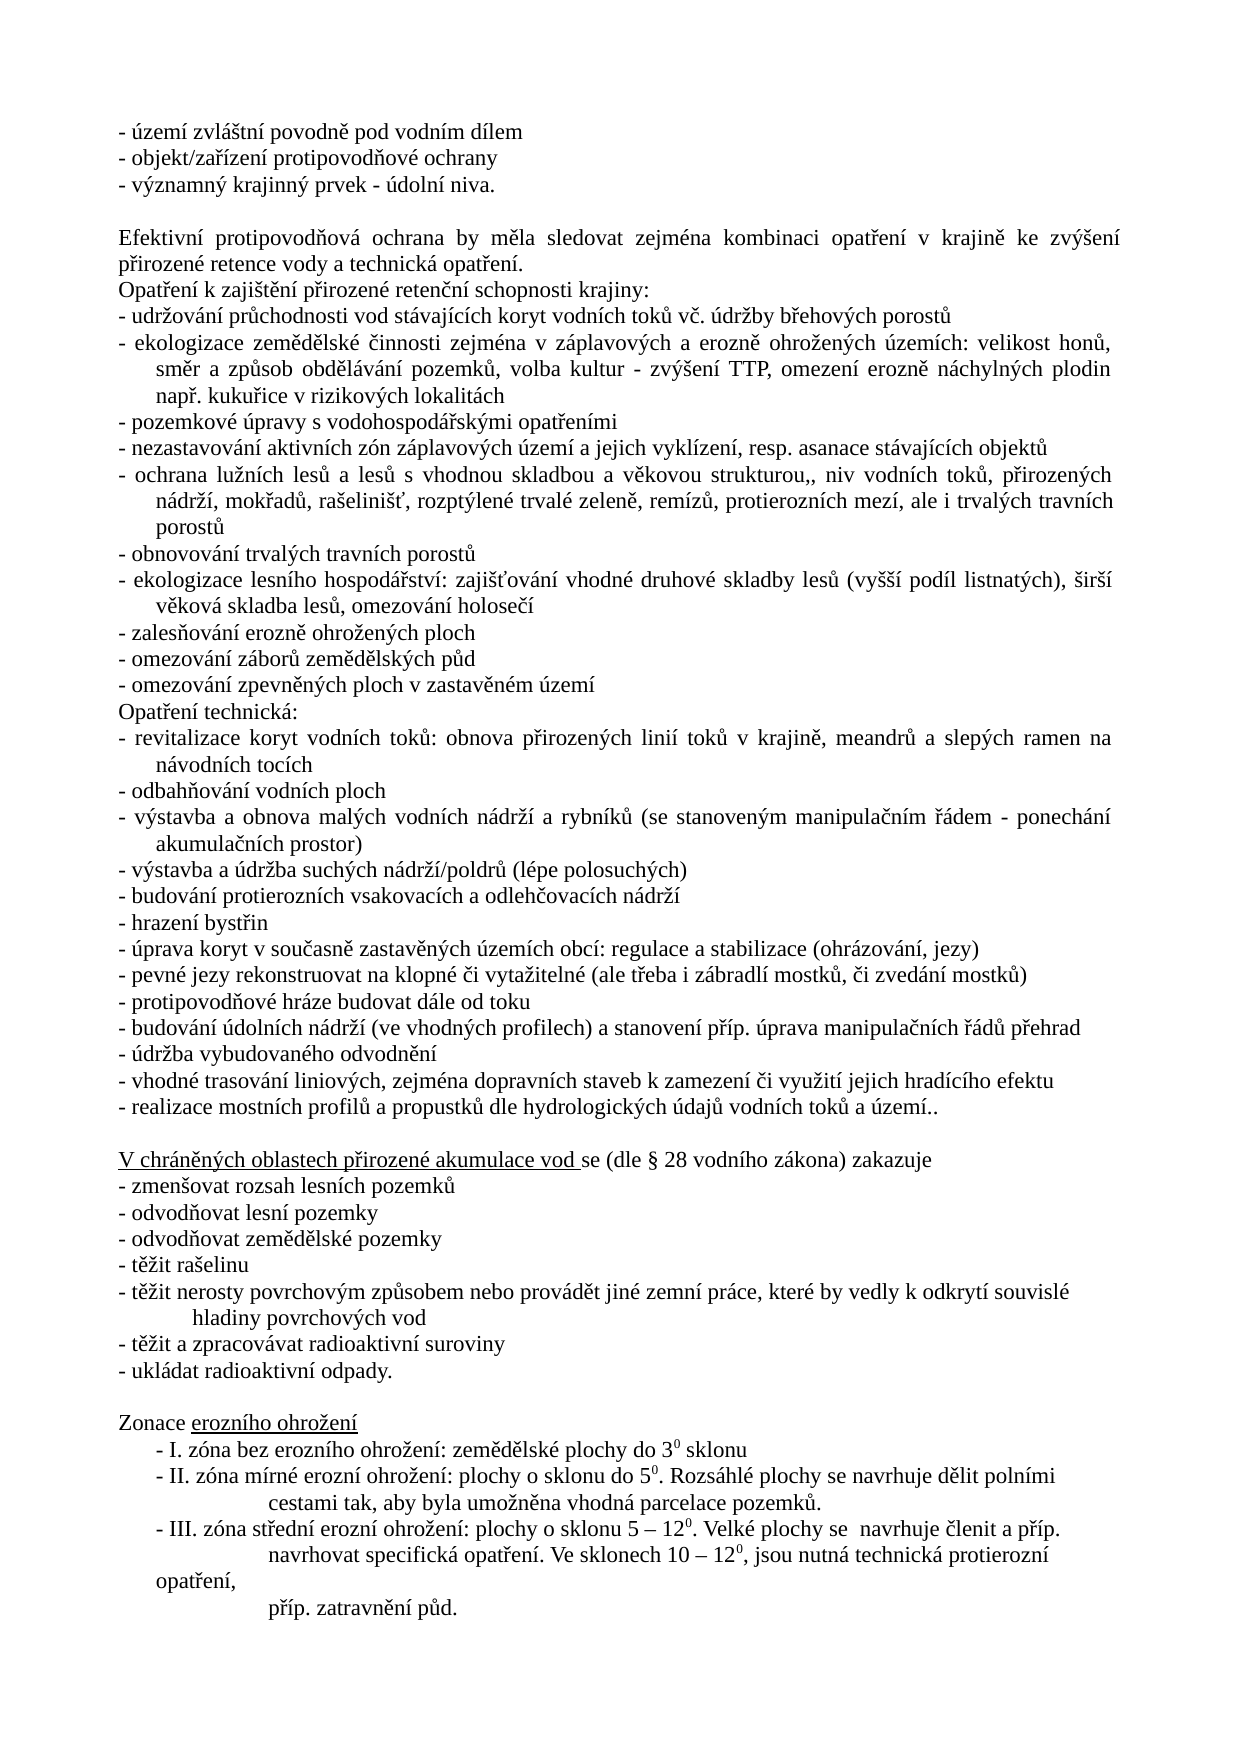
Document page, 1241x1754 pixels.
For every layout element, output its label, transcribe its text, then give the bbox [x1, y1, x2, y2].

text - nezastavování aktivních zón záplavových území a jejich vyklízení, resp. asanace stávajících objektů [118, 434, 1122, 461]
text V chráněných oblastech přirozené akumulace vod se (dle § 28 vodního zákona) zakazuje [118, 1146, 1122, 1172]
text - zmenšovat rozsah lesních pozemků [118, 1172, 1122, 1199]
text - budování protierozních vsakovacích a odlehčovacích nádrží [118, 882, 1122, 909]
text Efektivní protipovodňová ochrana by měla sledovat zejména kombinaci opatření v krajině ke zvýšení přirozené retence vody a technická opatření. [118, 223, 1122, 276]
text - výstavba a obnova malých vodních nádrží a rybníků (se stanoveným manipulačním řádem - ponechání akumulačních prostor) [118, 803, 1122, 856]
text - vhodné trasování liniových, zejména dopravních staveb k zamezení či využití jejich hradícího efektu [118, 1067, 1122, 1093]
text - těžit a zpracovávat radioaktivní suroviny [118, 1330, 1122, 1357]
text - ochrana lužních lesů a lesů s vhodnou skladbou a věkovou strukturou,, niv vodních toků, přirozených nádrží, mokřadů, rašelinišť, rozptýlené trvalé zeleně, remízů, protierozních mezí, ale i trvalých travních porostů [118, 461, 1122, 540]
text - těžit nerosty povrchovým způsobem nebo provádět jiné zemní práce, které by vedly k odkrytí souvislé hladiny povrchových vod [118, 1278, 1122, 1330]
text - údržba vybudovaného odvodnění [118, 1041, 1122, 1067]
text příp. zatravnění půd. [156, 1594, 1122, 1620]
text - pozemkové úpravy s vodohospodářskými opatřeními [118, 408, 1122, 434]
text - obnovování trvalých travních porostů [118, 540, 1122, 566]
text - ukládat radioaktivní odpady. [118, 1357, 1122, 1383]
text - ekologizace zemědělské činnosti zejména v záplavových a erozně ohrožených územích: velikost honů, směr a způsob obdělávání pozemků, volba kultur - zvýšení TTP, omezení erozně náchylných plodin např. kukuřice v rizikových lokalitách [118, 329, 1122, 408]
text - omezování zpevněných ploch v zastavěném území [118, 672, 1122, 698]
text - omezování záborů zemědělských půd [118, 645, 1122, 672]
text - úprava koryt v současně zastavěných územích obcí: regulace a stabilizace (ohrázování, jezy) [118, 935, 1122, 961]
text - pevné jezy rekonstruovat na klopné či vytažitelné (ale třeba i zábradlí mostků, či zvedání mostků) [118, 961, 1122, 988]
text - významný krajinný prvek - údolní niva. [118, 171, 1122, 197]
text Zonace erozního ohrožení [118, 1409, 1122, 1436]
text - těžit rašelinu [118, 1251, 1122, 1278]
text - III. zóna střední erozní ohrožení: plochy o sklonu 5 – 120. Velké plochy se navrhuje členit a příp. navrhovat specifická opatření. Ve sklonech 10 – 120, jsou nutná technická protierozní opatření, [156, 1515, 1122, 1594]
text Opatření technická: [118, 698, 1122, 724]
text - budování údolních nádrží (ve vhodných profilech) a stanovení příp. úprava manipulačních řádů přehrad [118, 1014, 1122, 1041]
text - protipovodňové hráze budovat dále od toku [118, 988, 1122, 1014]
text - I. zóna bez erozního ohrožení: zemědělské plochy do 30 sklonu [156, 1436, 1122, 1462]
text - odbahňování vodních ploch [118, 777, 1122, 803]
text - udržování průchodnosti vod stávajících koryt vodních toků vč. údržby břehových porostů [118, 303, 1122, 329]
text - zalesňování erozně ohrožených ploch [118, 619, 1122, 645]
text - II. zóna mírné erozní ohrožení: plochy o sklonu do 50. Rozsáhlé plochy se navrhuje dělit polními cestami tak, aby byla umožněna vhodná parcelace pozemků. [156, 1462, 1122, 1515]
text - revitalizace koryt vodních toků: obnova přirozených linií toků v krajině, meandrů a slepých ramen na návodních tocích [118, 724, 1122, 777]
text - hrazení bystřin [118, 909, 1122, 935]
text - výstavba a údržba suchých nádrží/poldrů (lépe polosuchých) [118, 856, 1122, 882]
text - odvodňovat lesní pozemky [118, 1199, 1122, 1225]
text - území zvláštní povodně pod vodním dílem [118, 118, 1122, 144]
text - realizace mostních profilů a propustků dle hydrologických údajů vodních toků a území.. [118, 1093, 1122, 1119]
text Opatření k zajištění přirozené retenční schopnosti krajiny: [118, 276, 1122, 303]
text - objekt/zařízení protipovodňové ochrany [118, 144, 1122, 171]
text - ekologizace lesního hospodářství: zajišťování vhodné druhové skladby lesů (vyšší podíl listnatých), širší věková skladba lesů, omezování holosečí [118, 566, 1122, 619]
text - odvodňovat zemědělské pozemky [118, 1225, 1122, 1251]
